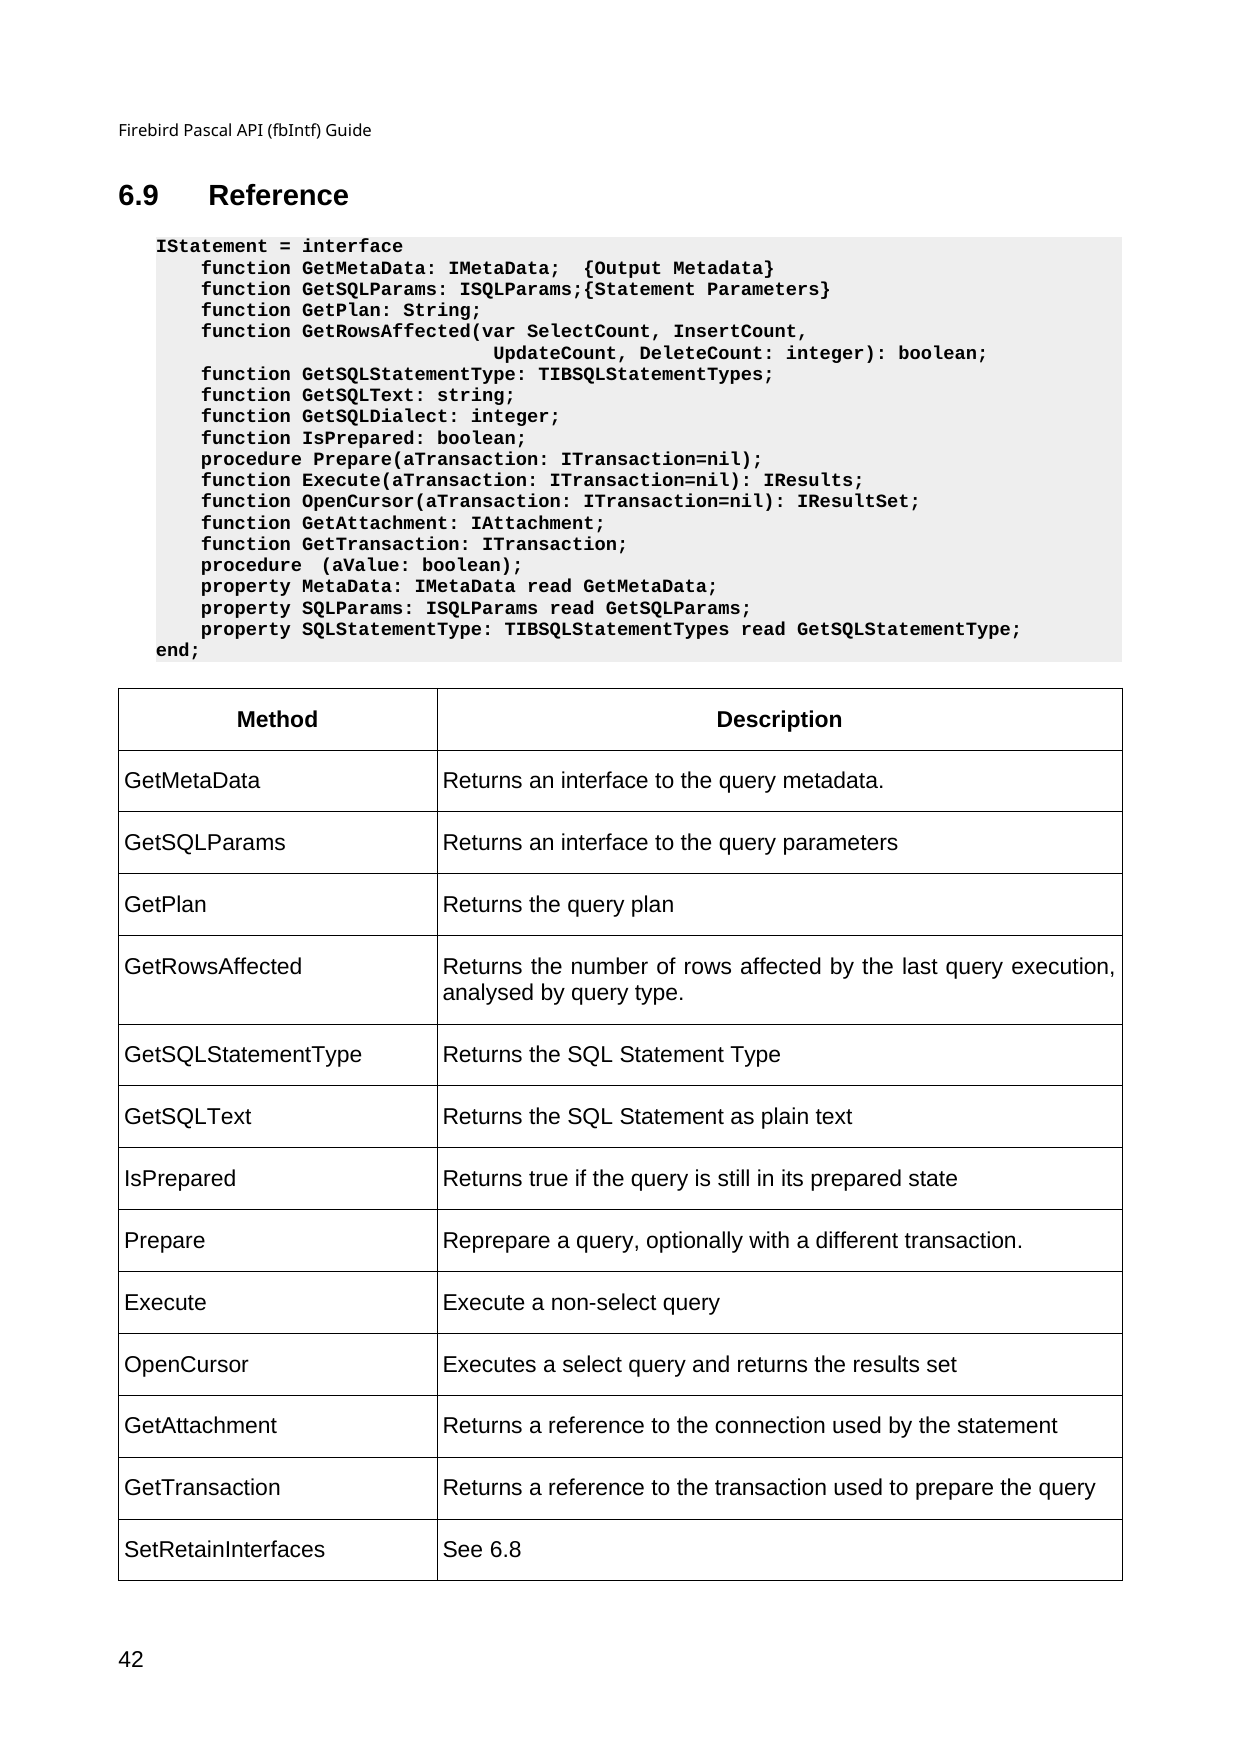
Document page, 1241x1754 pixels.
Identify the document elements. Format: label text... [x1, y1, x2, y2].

text property SQLParams: ISQLParams read GetSQLParams; [156, 598, 1122, 620]
table_cell GetTransaction [119, 1458, 437, 1518]
table_cell GetAttachment [119, 1396, 437, 1457]
table_cell Execute a non-select query [438, 1272, 1122, 1333]
text function GetTransaction: ITransaction; [156, 535, 1122, 556]
text procedure (aValue: boolean); [156, 556, 1122, 577]
table_cell Returns the SQL Statement Type [438, 1025, 1122, 1085]
subtitle Reference [118, 178, 1122, 212]
table_cell Reprepare a query, optionally with a different transaction. [438, 1210, 1122, 1271]
table_cell OpenCursor [119, 1334, 437, 1395]
text end; [156, 641, 1122, 662]
table_cell Returns an interface to the query parameters [438, 812, 1122, 873]
text function IsPrepared: boolean; [156, 428, 1122, 450]
table_cell GetSQLStatementType [119, 1025, 437, 1085]
text function Execute(aTransaction: ITransaction=nil): IResults; [156, 471, 1122, 492]
table_cell Returns the SQL Statement as plain text [438, 1086, 1122, 1147]
table_cell Returns the number of rows affected by the last query execution, analysed by query type. [438, 936, 1122, 1023]
table_cell GetPlan [119, 874, 437, 935]
table_cell Returns a reference to the connection used by the statement [438, 1396, 1122, 1457]
table_cell GetMetaData [119, 751, 437, 811]
text function GetMetaData: IMetaData; {Output Metadata} [156, 258, 1122, 280]
text property MetaData: IMetaData read GetMetaData; [156, 577, 1122, 598]
table_cell SetRetainInterfaces [119, 1520, 437, 1580]
table_cell Execute [119, 1272, 437, 1333]
text function GetSQLDialect: integer; [156, 407, 1122, 428]
table_cell Returns a reference to the transaction used to prepare the query [438, 1458, 1122, 1518]
table_cell Returns the query plan [438, 874, 1122, 935]
text IStatement = interface [156, 237, 1122, 258]
text function GetPlan: String; [156, 301, 1122, 322]
text function GetRowsAffected(var SelectCount, InsertCount, [156, 322, 1122, 343]
table_cell See 6.8 [438, 1520, 1122, 1580]
text property SQLStatementType: TIBSQLStatementTypes read GetSQLStatementType; [156, 620, 1122, 641]
table_cell GetSQLText [119, 1086, 437, 1147]
text function GetSQLStatementType: TIBSQLStatementTypes; [156, 365, 1122, 386]
table_header Method [119, 689, 437, 749]
text function GetAttachment: IAttachment; [156, 513, 1122, 535]
text function OpenCursor(aTransaction: ITransaction=nil): IResultSet; [156, 492, 1122, 513]
text function GetSQLParams: ISQLParams;{Statement Parameters} [156, 280, 1122, 301]
text UpdateCount, DeleteCount: integer): boolean; [156, 343, 1122, 365]
text procedure Prepare(aTransaction: ITransaction=nil); [156, 450, 1122, 471]
table_cell IsPrepared [119, 1148, 437, 1209]
table_cell Returns true if the query is still in its prepared state [438, 1148, 1122, 1209]
table_header Description [438, 689, 1122, 749]
table_cell Prepare [119, 1210, 437, 1271]
table_cell GetSQLParams [119, 812, 437, 873]
table_cell Returns an interface to the query metadata. [438, 751, 1122, 811]
table_cell Executes a select query and returns the results set [438, 1334, 1122, 1395]
text function GetSQLText: string; [156, 386, 1122, 407]
table_cell GetRowsAffected [119, 936, 437, 1023]
